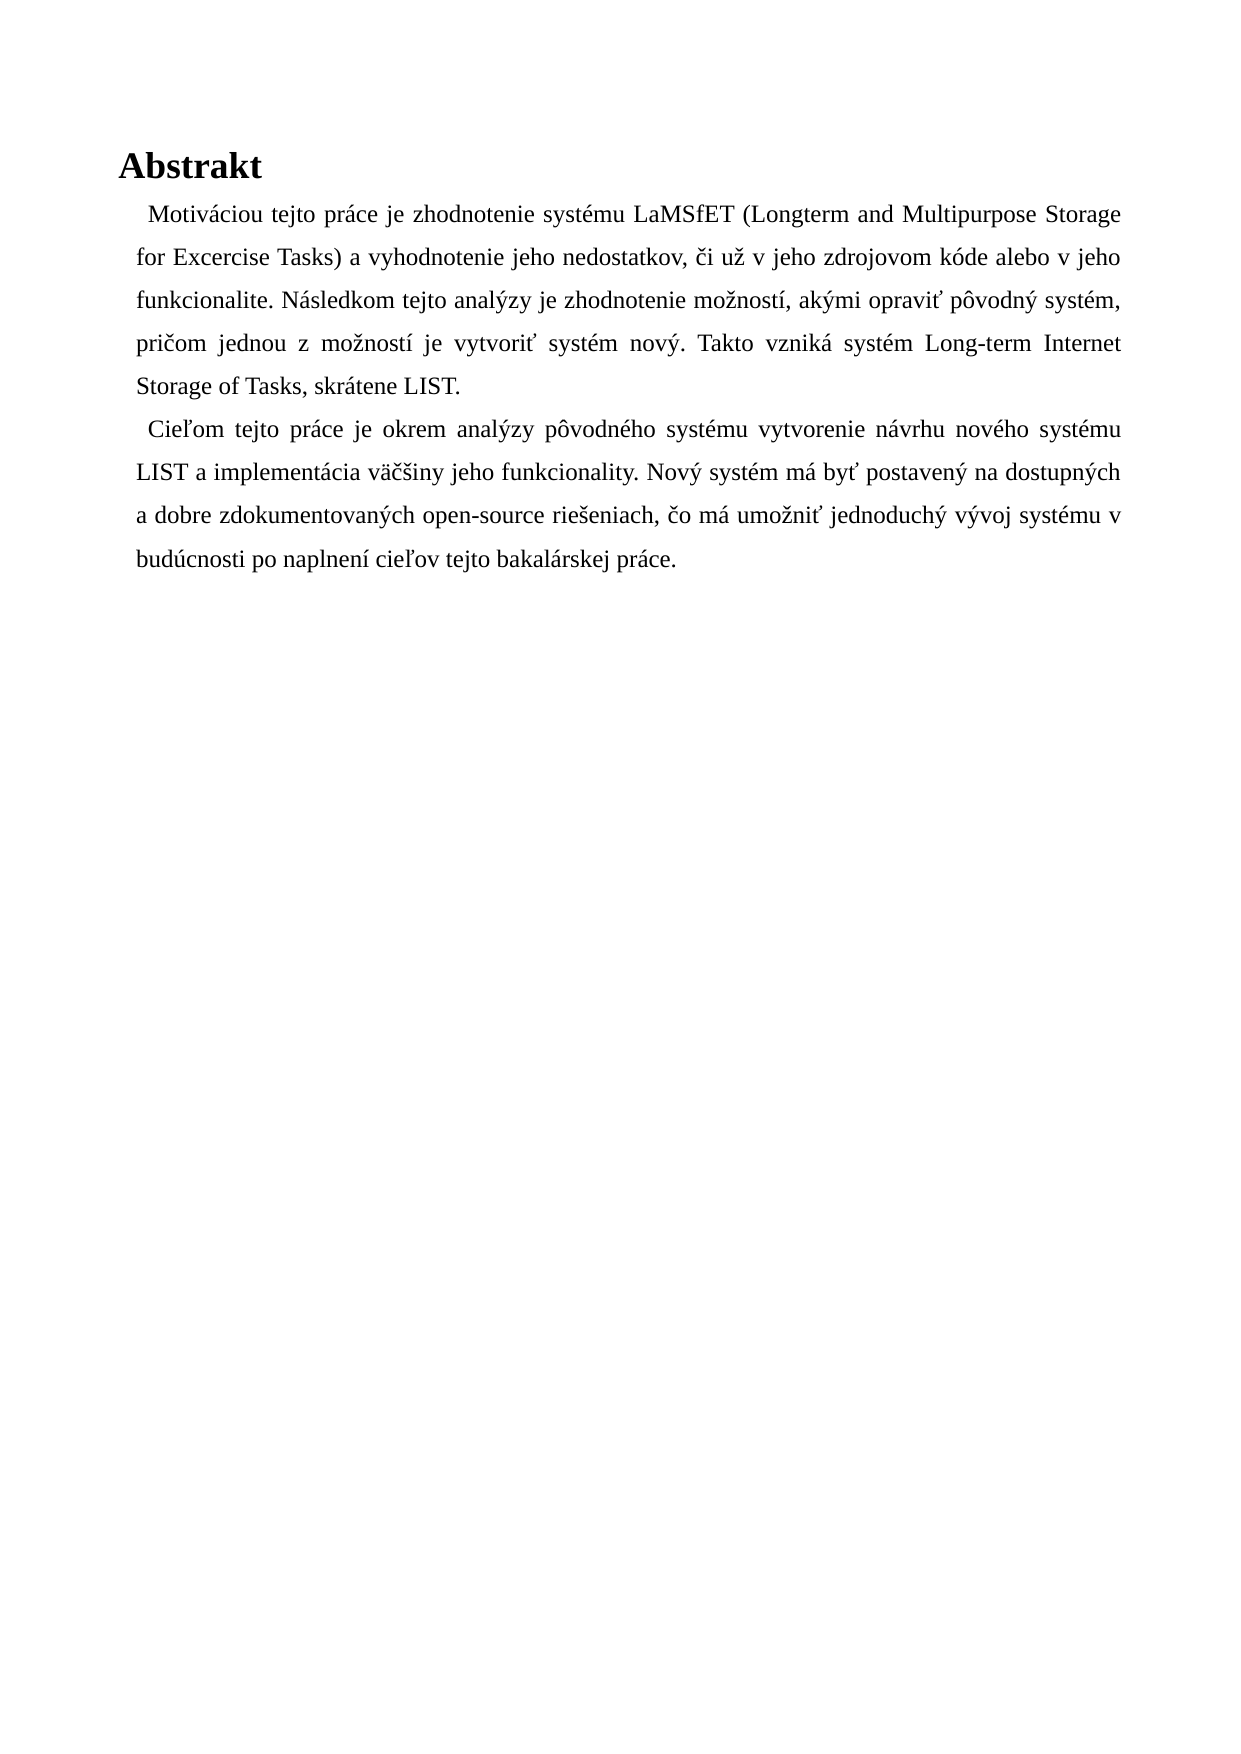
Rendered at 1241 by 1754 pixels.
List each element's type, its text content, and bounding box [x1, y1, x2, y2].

text Cieľom tejto práce je okrem analýzy pôvodného systému vytvorenie návrhu nového systému LIST a implementácia väčšiny jeho funkcionality. Nový systém má byť postavený na dostupných a dobre zdokumentovaných open-source riešeniach, čo má umožniť jednoduchý vývoj systému v budúcnosti po naplnení cieľov tejto bakalárskej práce. [136, 414, 1122, 572]
text Abstrakt [118, 143, 1122, 186]
text Motiváciou tejto práce je zhodnotenie systému LaMSfET (Longterm and Multipurpose Storage for Excercise Tasks) a vyhodnotenie jeho nedostatkov, či už v jeho zdrojovom kóde alebo v jeho funkcionalite. Následkom tejto analýzy je zhodnotenie možností, akými opraviť pôvodný systém, pričom jednou z možností je vytvoriť systém nový. Takto vzniká systém Long-term Internet Storage of Tasks, skrátene LIST. [136, 199, 1122, 400]
